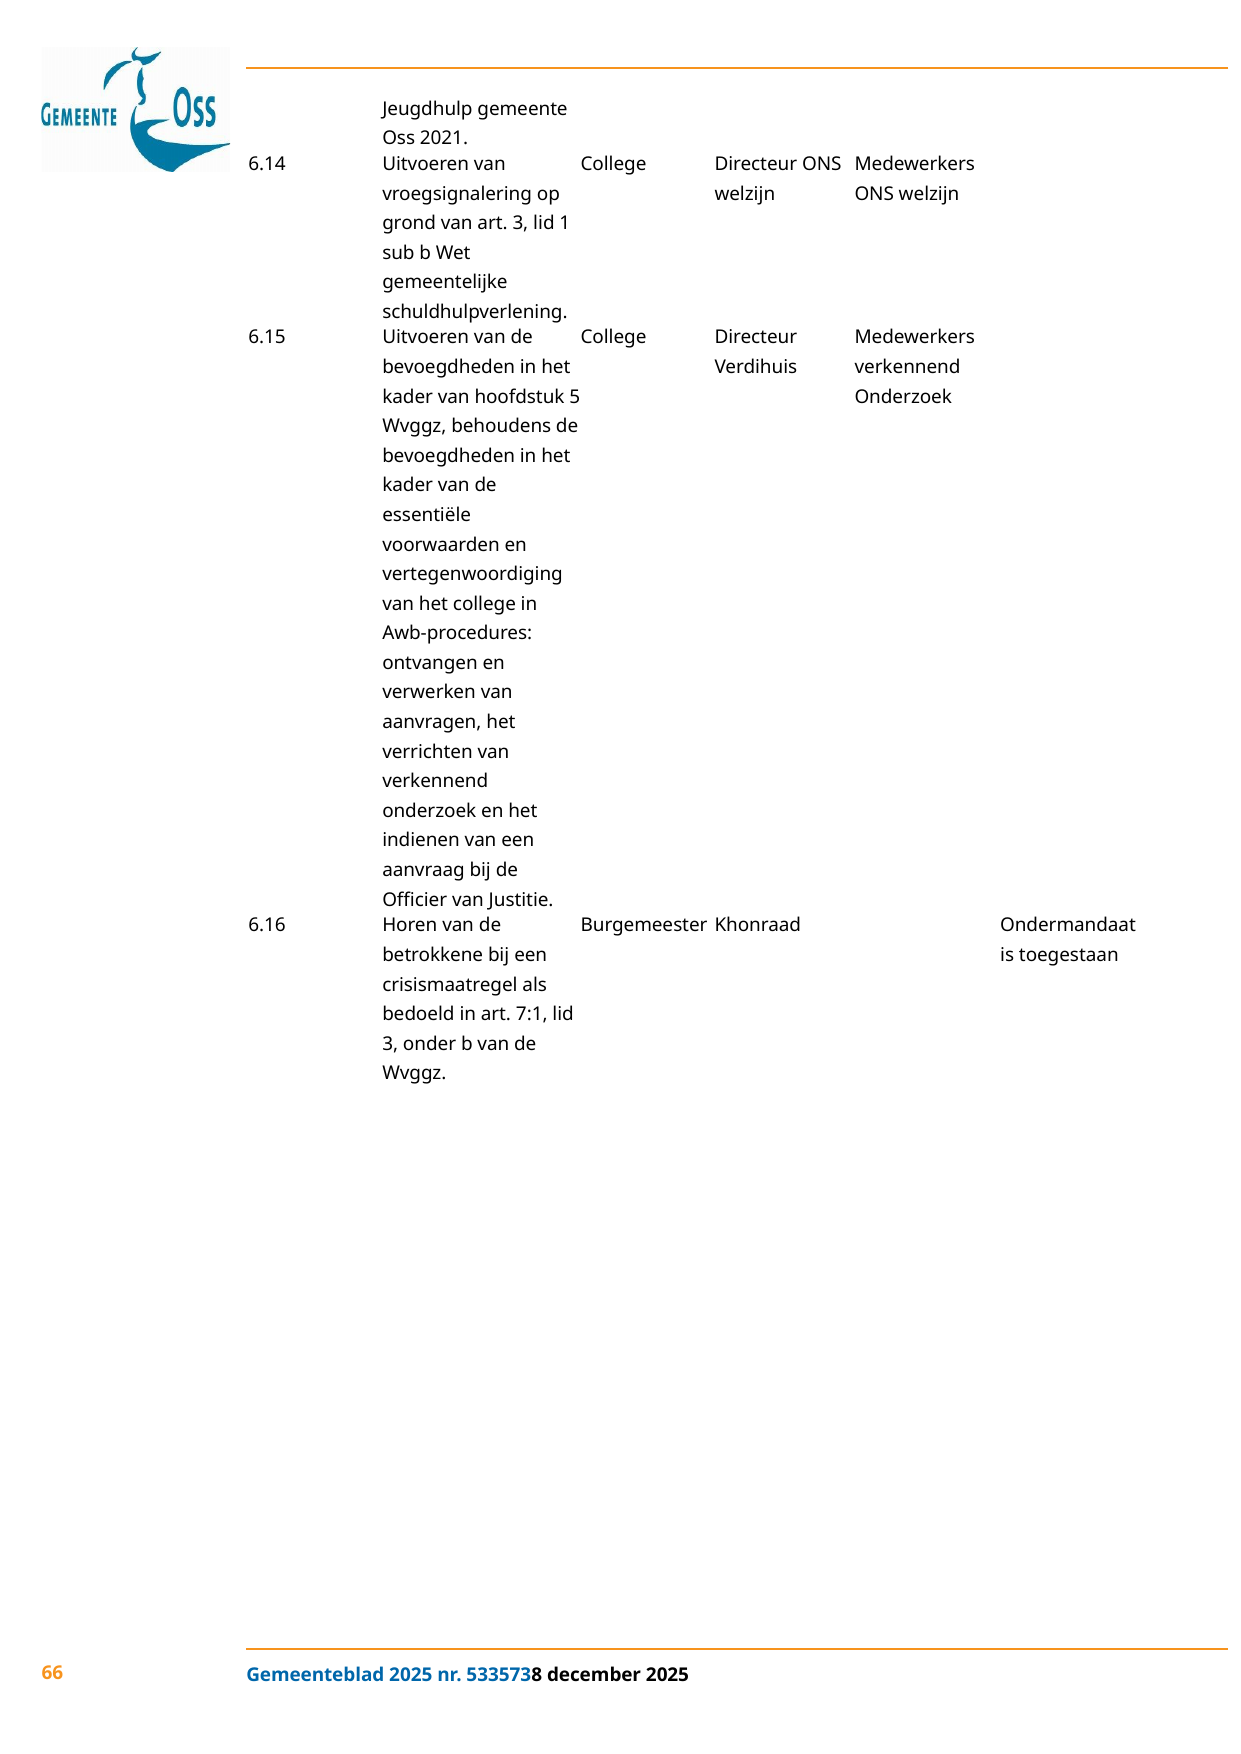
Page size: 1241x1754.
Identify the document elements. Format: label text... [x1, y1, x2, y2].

table_cell College [580, 324, 714, 912]
table_cell [580, 95, 714, 150]
table_cell 6.15 [248, 324, 382, 912]
table_cell Directeur Verdihuis [714, 324, 854, 912]
table_cell [248, 95, 382, 150]
table_cell [1000, 95, 1152, 150]
table_cell Horen van de betrokkene bij een crisismaatregel als bedoeld in art. 7:1, lid 3, onder b van de Wvggz. [382, 912, 580, 1085]
table_cell [854, 912, 1000, 1085]
table_cell [854, 95, 1000, 150]
table_cell Uitvoeren van vroegsignalering op grond van art. 3, lid 1 sub b Wet gemeentelijke schuldhulpverlening. [382, 150, 580, 324]
picture [41, 47, 231, 172]
table_cell Ondermandaat is toegestaan [1000, 912, 1152, 1085]
table_cell Khonraad [714, 912, 854, 1085]
table_cell 6.16 [248, 912, 382, 1085]
table_cell [714, 95, 854, 150]
table_cell [1000, 324, 1152, 912]
table_cell Medewerkers verkennend Onderzoek [854, 324, 1000, 912]
table_cell College [580, 150, 714, 324]
table_cell 6.14 [248, 150, 382, 324]
table_cell [1000, 150, 1152, 324]
table_cell Burgemeester [580, 912, 714, 1085]
table_cell Uitvoeren van de bevoegdheden in het kader van hoofdstuk 5 Wvggz, behoudens de bevoegdheden in het kader van de essentiële voorwaarden en vertegenwoordiging van het college in Awb-procedures: ontvangen en verwerken van aanvragen, het verrichten van verkennend onderzoek en het indienen van een aanvraag bij de Officier van Justitie. [382, 324, 580, 912]
table_cell Medewerkers ONS welzijn [854, 150, 1000, 324]
table_cell Jeugdhulp gemeente Oss 2021. [382, 95, 580, 150]
table_cell Directeur ONS welzijn [714, 150, 854, 324]
